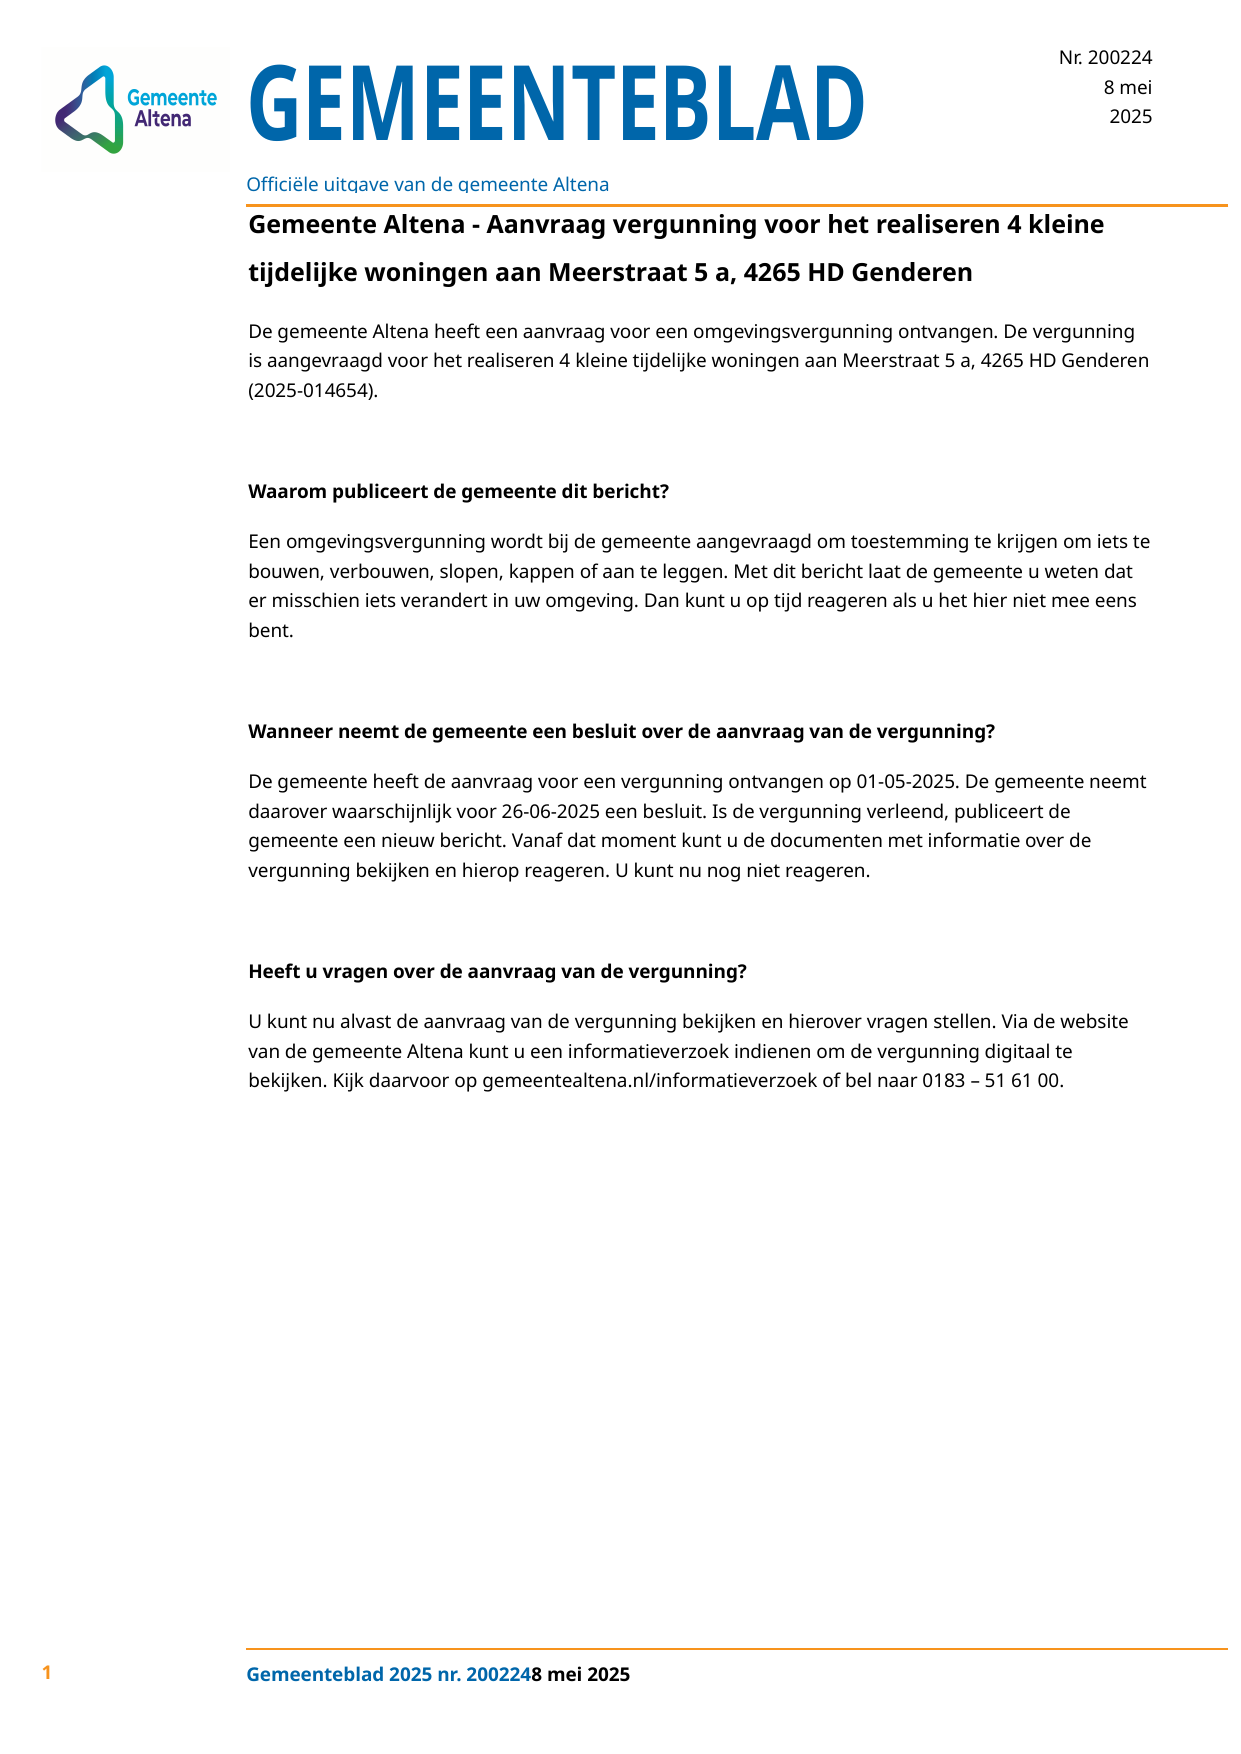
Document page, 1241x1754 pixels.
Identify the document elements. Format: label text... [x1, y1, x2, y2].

text Wanneer neemt de gemeente een besluit over de aanvraag van de vergunning? [248, 718, 1152, 744]
text Een omgevingsvergunning wordt bij de gemeente aangevraagd om toestemming te krijgen om iets te bouwen, verbouwen, slopen, kappen of aan te leggen. Met dit bericht laat de gemeente u weten dat er misschien iets verandert in uw omgeving. Dan kunt u op tijd reageren als u het hier niet mee eens bent. [248, 528, 1152, 643]
text U kunt nu alvast de aanvraag van de vergunning bekijken en hierover vragen stellen. Via de website van de gemeente Altena kunt u een informatieverzoek indienen om de vergunning digitaal te bekijken. Kijk daarvoor op gemeentealtena.nl/informatieverzoek of bel naar 0183 – 51 61 00. [248, 1008, 1152, 1093]
text Waarom publiceert de gemeente dit bericht? [248, 478, 1152, 504]
text Heeft u vragen over de aanvraag van de vergunning? [248, 958, 1152, 984]
text De gemeente heeft de aanvraag voor een vergunning ontvangen op 01-05-2025. De gemeente neemt daarover waarschijnlijk voor 26-06-2025 een besluit. Is de vergunning verleend, publiceert de gemeente een nieuw bericht. Vanaf dat moment kunt u de documenten met informatie over de vergunning bekijken en hierop reageren. U kunt nu nog niet reageren. [248, 768, 1152, 883]
text Gemeente Altena - Aanvraag vergunning voor het realiseren 4 kleine tijdelijke woningen aan Meerstraat 5 a, 4265 HD Genderen [248, 207, 1152, 288]
text De gemeente Altena heeft een aanvraag voor een omgevingsvergunning ontvangen. De vergunning is aangevraagd voor het realiseren 4 kleine tijdelijke woningen aan Meerstraat 5 a, 4265 HD Genderen (2025-014654). [248, 318, 1152, 403]
picture [41, 47, 231, 172]
